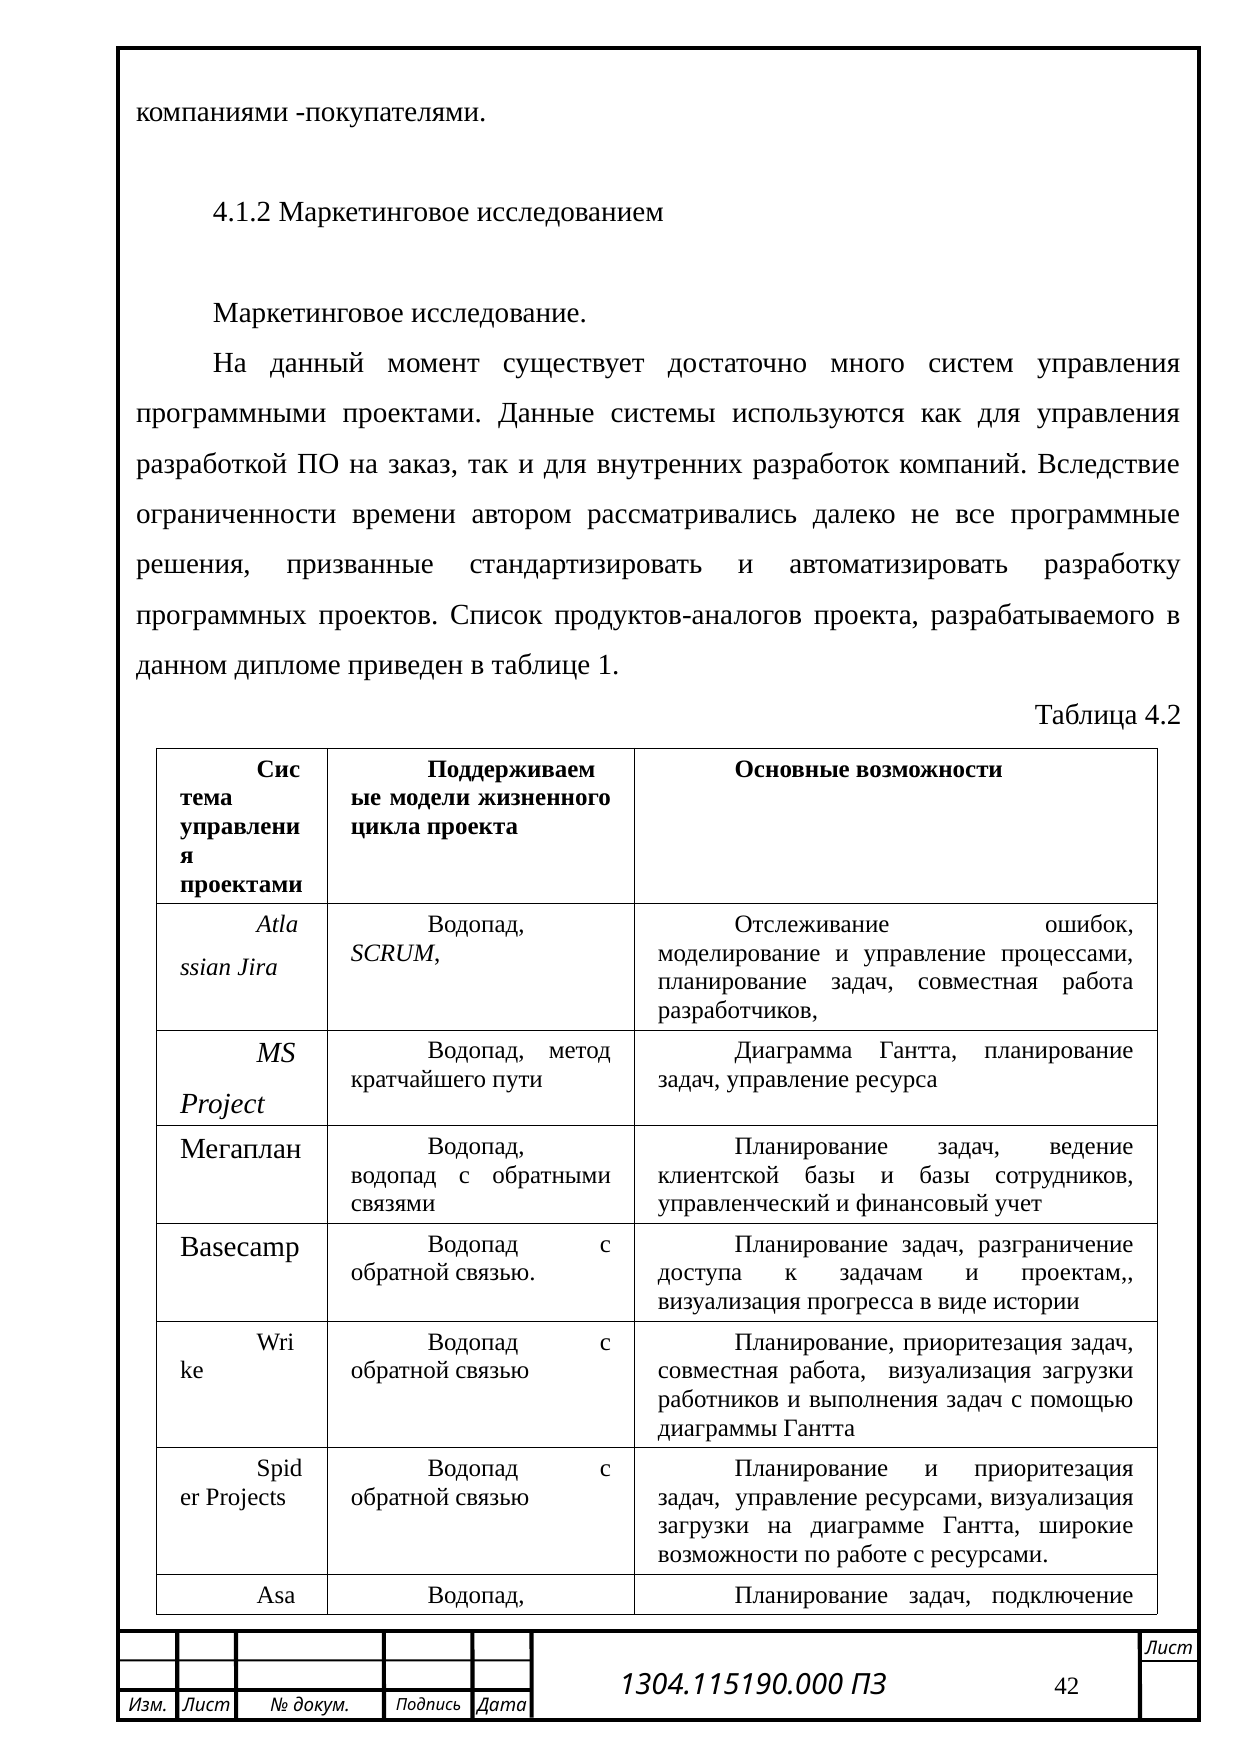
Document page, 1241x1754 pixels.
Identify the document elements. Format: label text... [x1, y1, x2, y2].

table_cell MS Project [157, 1031, 327, 1125]
table_cell Диаграмма Гантта, планирование задач, управление ресурса [635, 1031, 1157, 1125]
table_header Поддерживаемые модели жизненного цикла проекта [328, 749, 634, 903]
table_cell Basecamp [157, 1224, 327, 1321]
table_cell Водопад с обратной связью [328, 1448, 634, 1574]
table_cell Планирование задач, подключение [635, 1575, 1157, 1614]
table_cell Планирование задач, разграничение доступа к задачам и проектам,, визуализация прогресса в виде истории [635, 1224, 1157, 1321]
table_cell Планирование задач, ведение клиентской базы и базы сотрудников, управленческий и финансовый учет [635, 1126, 1157, 1223]
table_cell Водопад, [328, 1575, 634, 1614]
table_cell Spider Projects [157, 1448, 327, 1574]
table_cell Мегаплан [157, 1126, 327, 1223]
table_cell Водопад, водопад с обратными связями [328, 1126, 634, 1223]
table_cell Водопад с обратной связью. [328, 1224, 634, 1321]
text На данный момент существует достаточно много систем управления программными проектами. Данные системы используются как для управления разработкой ПО на заказ, так и для внутренних разработок компаний. Вследствие ограниченности времени автором рассматривались далеко не все программные решения, призванные стандартизировать и автоматизировать разработку программных проектов. Список продуктов-аналогов проекта, разрабатываемого в данном дипломе приведен в таблице 1. [136, 345, 1181, 681]
table_cell Asa [157, 1575, 327, 1614]
table_cell Отслеживание ошибок, моделирование и управление процессами, планирование задач, совместная работа разработчиков, [635, 904, 1157, 1030]
text Таблица 4.2 [136, 697, 1181, 731]
table_cell Планирование и приоритезация задач, управление ресурсами, визуализация загрузки на диаграмме Гантта, широкие возможности по работе с ресурсами. [635, 1448, 1157, 1574]
text компаниями -покупателями. [136, 94, 1181, 127]
table_cell Водопад, SCRUM, [328, 904, 634, 1030]
table_header Основные возможности [635, 749, 1157, 903]
text 4.1.2 Маркетинговое исследованием [136, 194, 1181, 228]
table_cell Планирование, приоритезация задач, совместная работа, визуализация загрузки работников и выполнения задач с помощью диаграммы Гантта [635, 1322, 1157, 1447]
table_cell Водопад с обратной связью [328, 1322, 634, 1447]
text Маркетинговое исследование. [136, 295, 1181, 328]
table_cell Водопад, метод кратчайшего пути [328, 1031, 634, 1125]
table_header Система управления проектами [157, 749, 327, 903]
table_cell Atlassian Jira [157, 904, 327, 1030]
table_cell Wrike [157, 1322, 327, 1447]
